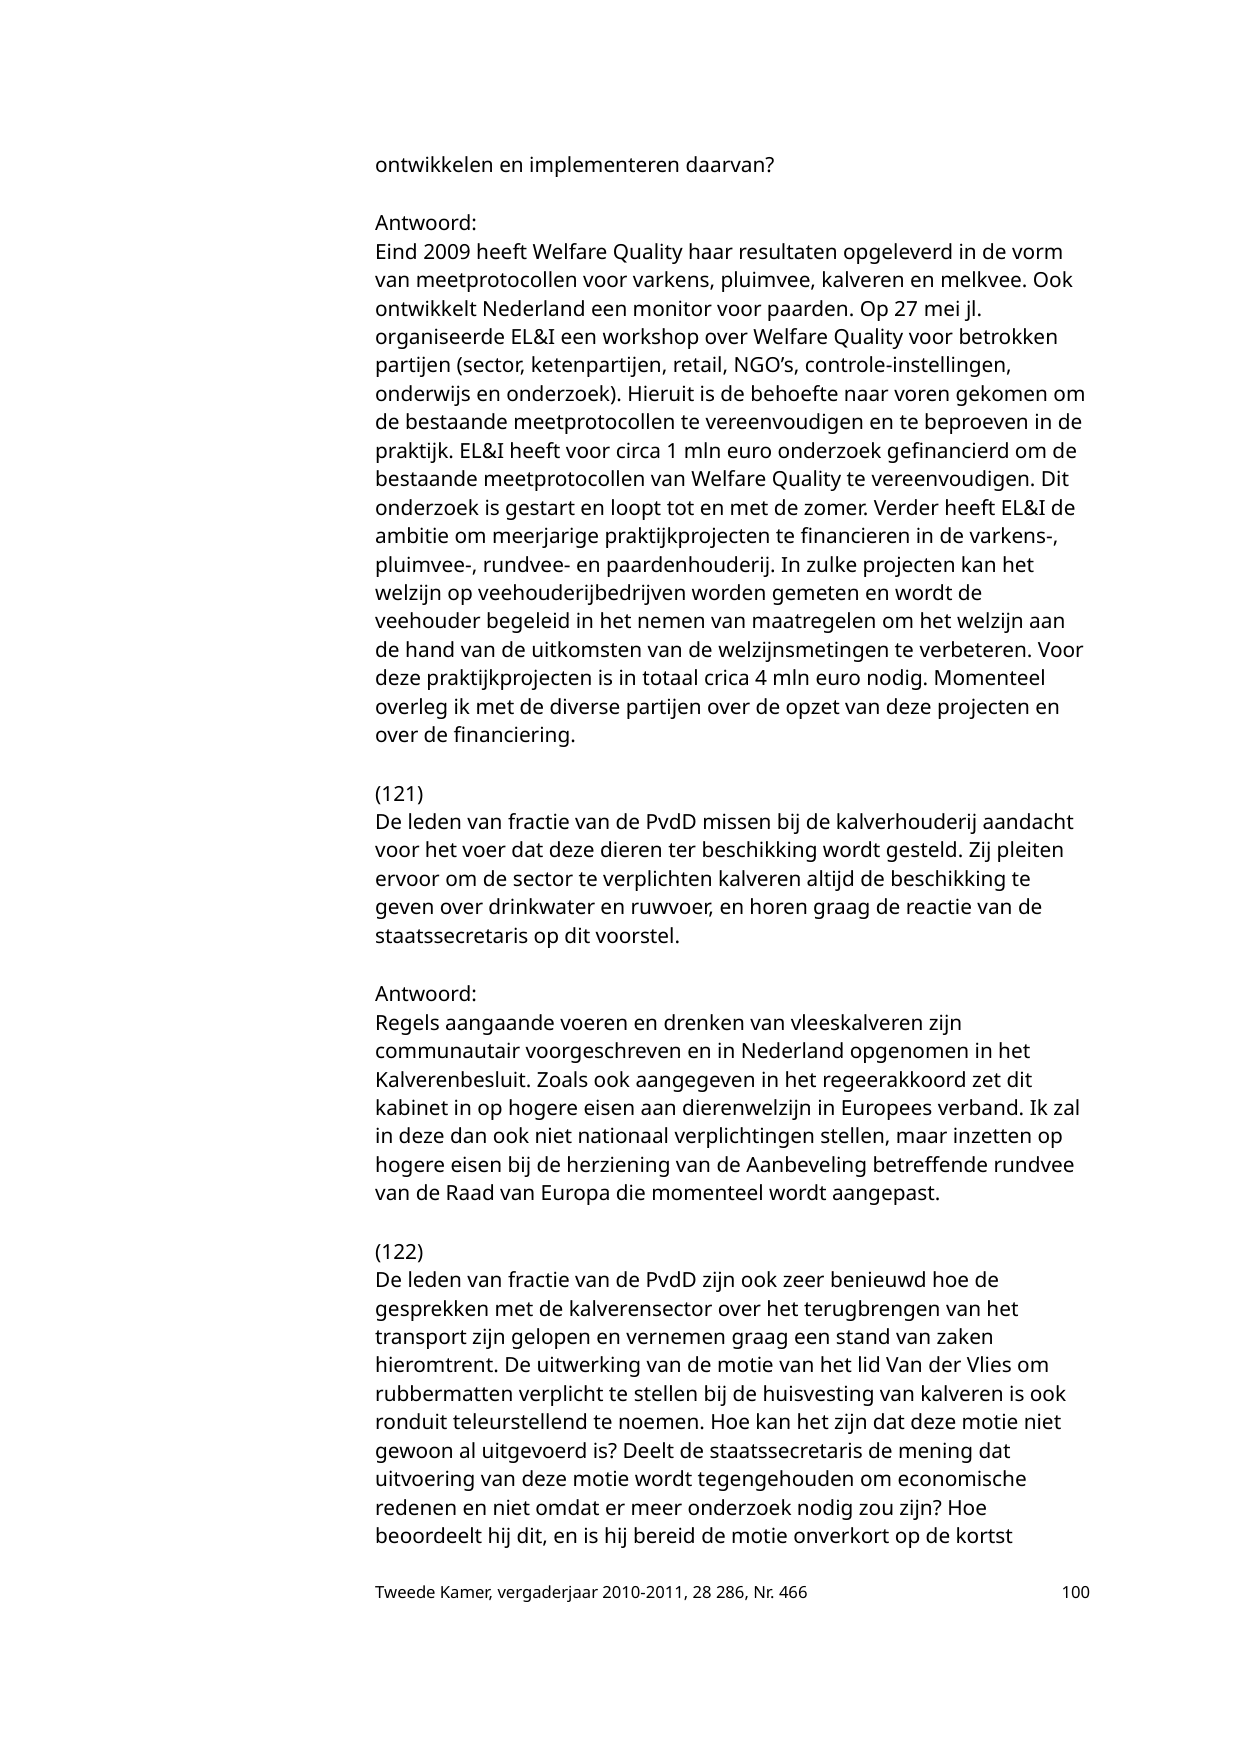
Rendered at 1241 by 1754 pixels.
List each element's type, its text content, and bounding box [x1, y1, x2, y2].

text De leden van fractie van de PvdD missen bij de kalverhouderij aandacht voor het voer dat deze dieren ter beschikking wordt gesteld. Zij pleiten ervoor om de sector te verplichten kalveren altijd de beschikking te geven over drinkwater en ruwvoer, en horen graag de reactie van de staatssecretaris op dit voorstel. [375, 807, 1090, 949]
text (121) [375, 779, 1090, 807]
text Antwoord: [375, 979, 1090, 1008]
text Antwoord: [375, 208, 1090, 237]
text ontwikkelen en implementeren daarvan? [375, 150, 1090, 178]
text (122) [375, 1237, 1090, 1265]
text Eind 2009 heeft Welfare Quality haar resultaten opgeleverd in de vorm van meetprotocollen voor varkens, pluimvee, kalveren en melkvee. Ook ontwikkelt Nederland een monitor voor paarden. Op 27 mei jl. organiseerde EL&I een workshop over Welfare Quality voor betrokken partijen (sector, ketenpartijen, retail, NGO’s, controle-instellingen, onderwijs en onderzoek). Hieruit is de behoefte naar voren gekomen om de bestaande meetprotocollen te vereenvoudigen en te beproeven in de praktijk. EL&I heeft voor circa 1 mln euro onderzoek gefinancierd om de bestaande meetprotocollen van Welfare Quality te vereenvoudigen. Dit onderzoek is gestart en loopt tot en met de zomer. Verder heeft EL&I de ambitie om meerjarige praktijkprojecten te financieren in de varkens-, pluimvee-, rundvee- en paardenhouderij. In zulke projecten kan het welzijn op veehouderijbedrijven worden gemeten en wordt de veehouder begeleid in het nemen van maatregelen om het welzijn aan de hand van de uitkomsten van de welzijnsmetingen te verbeteren. Voor deze praktijkprojecten is in totaal crica 4 mln euro nodig. Momenteel overleg ik met de diverse partijen over de opzet van deze projecten en over de financiering. [375, 237, 1090, 749]
text De leden van fractie van de PvdD zijn ook zeer benieuwd hoe de gesprekken met de kalverensector over het terugbrengen van het transport zijn gelopen en vernemen graag een stand van zaken hieromtrent. De uitwerking van de motie van het lid Van der Vlies om rubbermatten verplicht te stellen bij de huisvesting van kalveren is ook ronduit teleurstellend te noemen. Hoe kan het zijn dat deze motie niet gewoon al uitgevoerd is? Deelt de staatssecretaris de mening dat uitvoering van deze motie wordt tegengehouden om economische redenen en niet omdat er meer onderzoek nodig zou zijn? Hoe beoordeelt hij dit, en is hij bereid de motie onverkort op de kortst [375, 1265, 1090, 1550]
text Regels aangaande voeren en drenken van vleeskalveren zijn communautair voorgeschreven en in Nederland opgenomen in het Kalverenbesluit. Zoals ook aangegeven in het regeerakkoord zet dit kabinet in op hogere eisen aan dierenwelzijn in Europees verband. Ik zal in deze dan ook niet nationaal verplichtingen stellen, maar inzetten op hogere eisen bij de herziening van de Aanbeveling betreffende rundvee van de Raad van Europa die momenteel wordt aangepast. [375, 1008, 1090, 1207]
